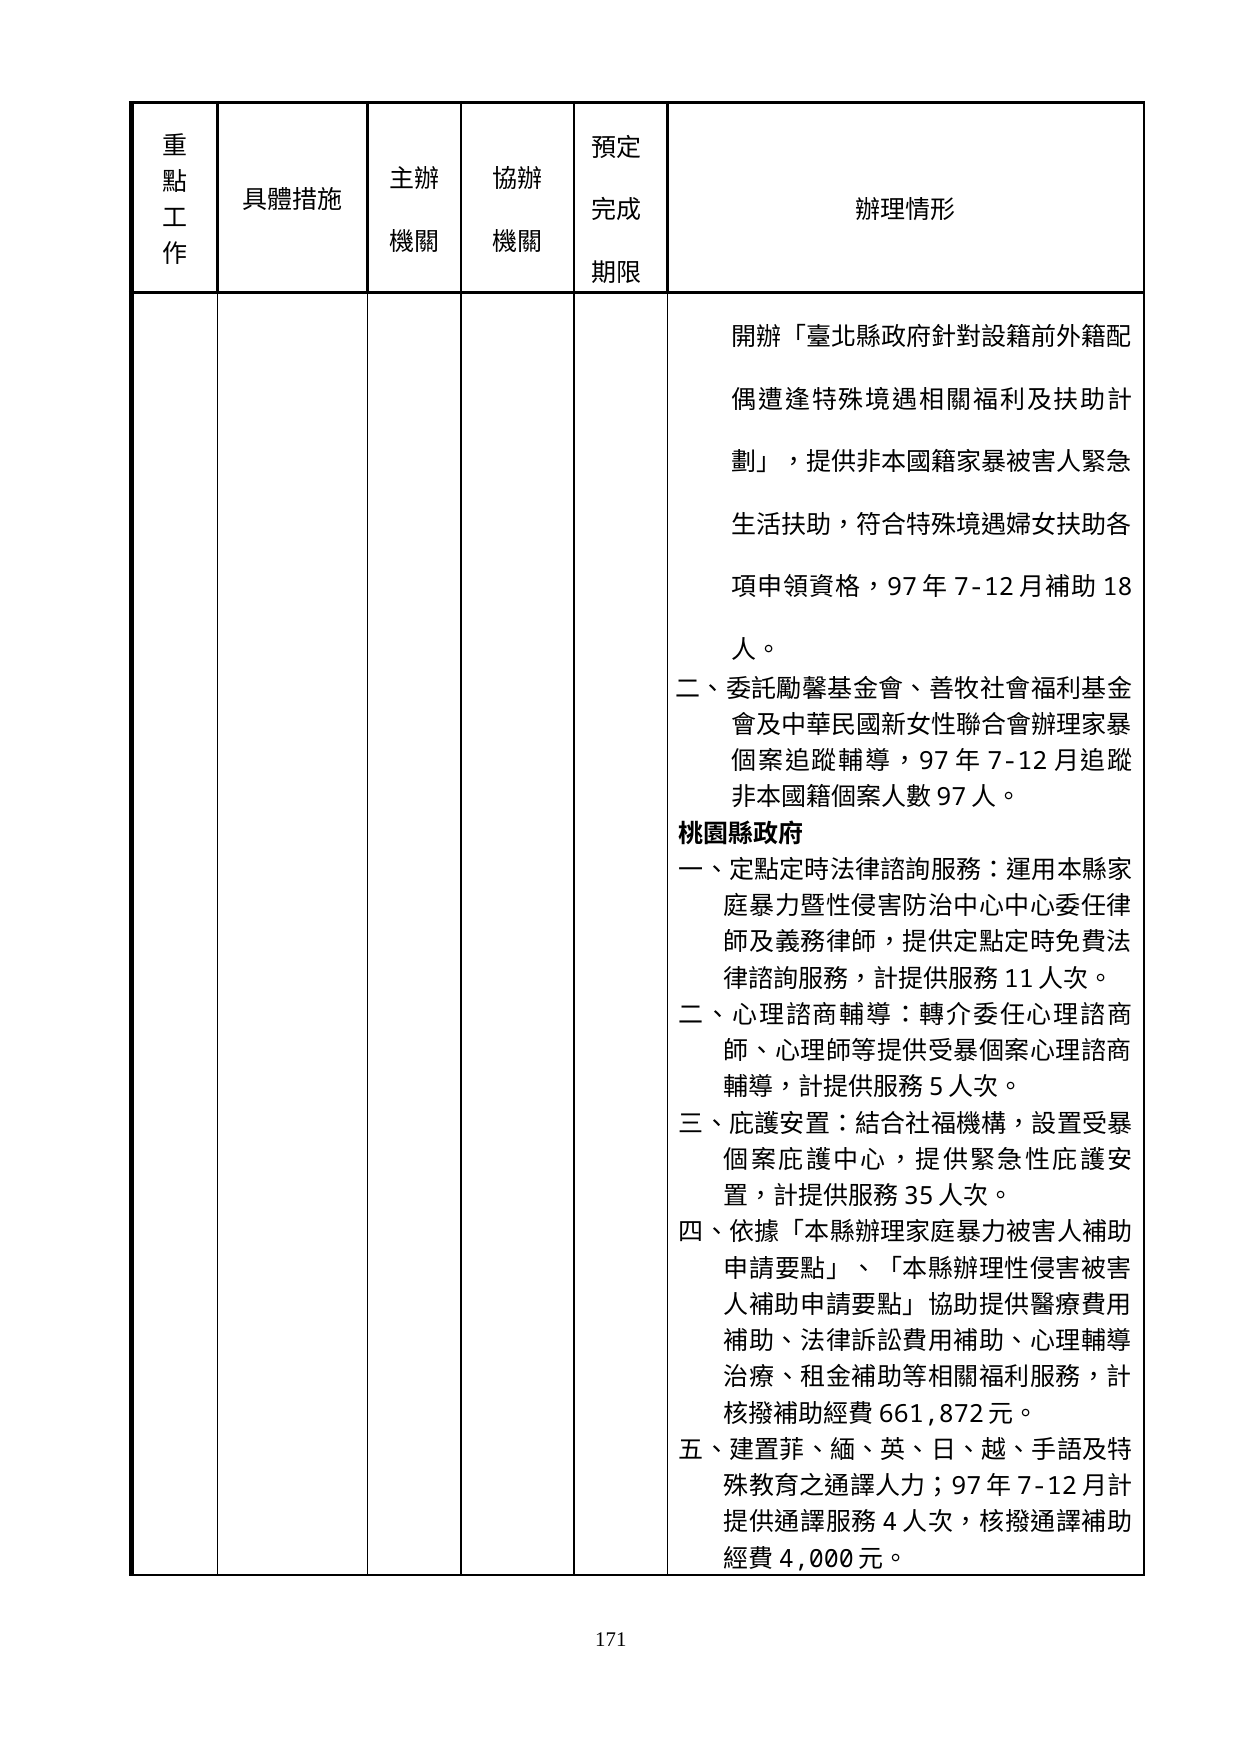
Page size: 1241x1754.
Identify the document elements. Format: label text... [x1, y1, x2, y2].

table_header 具體措施 [219, 104, 366, 291]
table_cell 開辦「臺北縣政府針對設籍前外籍配偶遭逢特殊境遇相關福利及扶助計劃」，提供非本國籍家暴被害人緊急生活扶助，符合特殊境遇婦女扶助各項申領資格，97年7-12月補助18人。 二、委託勵馨基金會、善牧社會福利基金會及中華民國新女性聯合會辦理家暴個案追蹤輔導，97年7-12月追蹤非本國籍個案人數97人。 桃園縣政府 一、定點定時法律諮詢服務：運用本縣家庭暴力暨性侵害防治中心中心委任律師及義務律師，提供定點定時免費法律諮詢服務，計提供服務11人次。 二、心理諮商輔導：轉介委任心理諮商師、心理師等提供受暴個案心理諮商輔導，計提供服務5人次。 三、庇護安置：結合社福機構，設置受暴個案庇護中心，提供緊急性庇護安置，計提供服務35人次。 四、依據「本縣辦理家庭暴力被害人補助申請要點」、「本縣辦理性侵害被害人補助申請要點」協助提供醫療費用補助、法律訴訟費用補助、心理輔導治療、租金補助等相關福利服務，計核撥補助經費661,872元。 五、建置菲、緬、英、日、越、手語及特殊教育之通譯人力；97年7-12月計提供通譯服務4人次，核撥通譯補助經費4,000元。 [668, 294, 1143, 1574]
table_cell [462, 294, 573, 1574]
table_header 預定完成期限 [575, 104, 666, 291]
table_cell [575, 294, 667, 1574]
table_header 主辦 機關 [369, 104, 460, 291]
table_cell [218, 294, 367, 1574]
table_cell [368, 294, 460, 1574]
table_cell [134, 294, 217, 1574]
table_header 辦理情形 [669, 104, 1143, 291]
table_header 重點工作 [134, 104, 216, 291]
table_header 協辦 機關 [462, 104, 573, 291]
